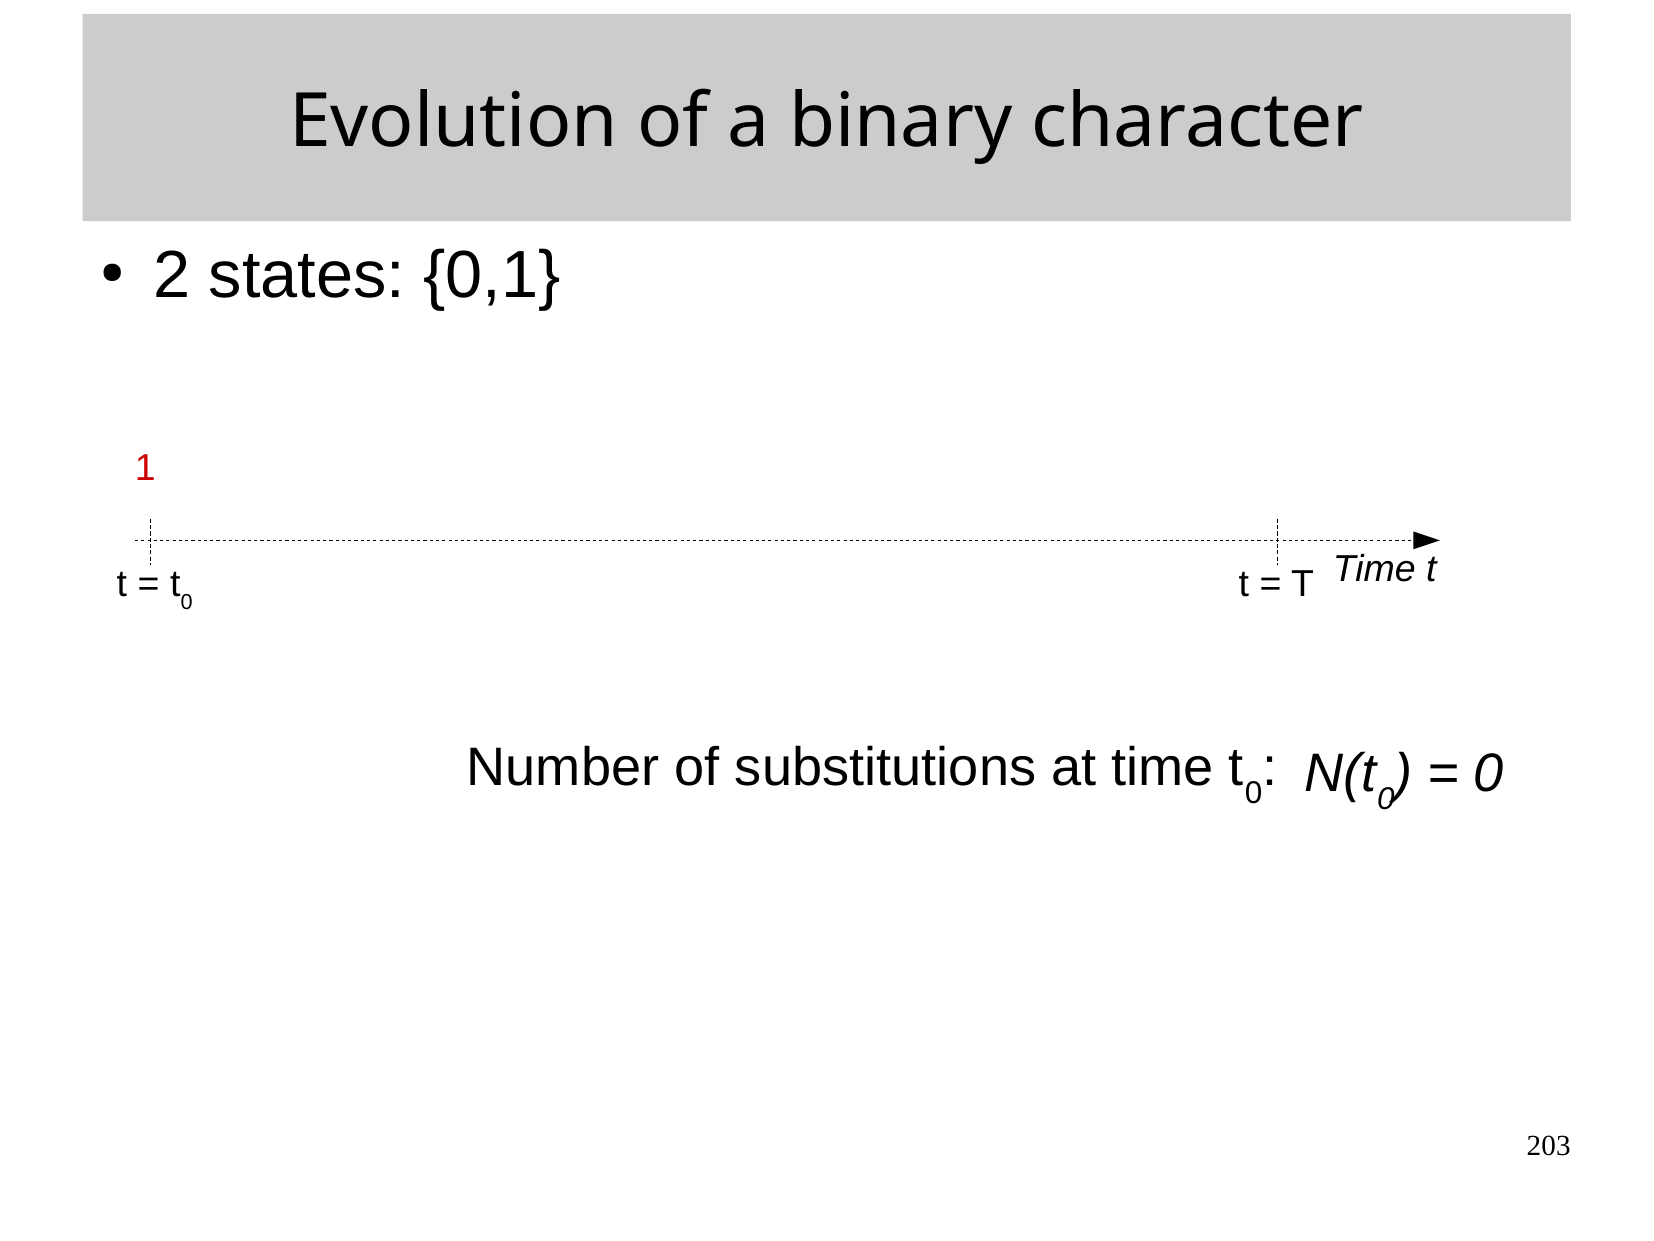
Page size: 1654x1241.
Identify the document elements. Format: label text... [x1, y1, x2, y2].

text_box Number of substitutions at time t0: [451, 729, 1337, 879]
list 2 states: {0,1} [82, 237, 1571, 421]
text_box t = t0 [101, 555, 211, 622]
text_box N(t0) = 0 [1337, 735, 1576, 824]
text_box 1 [120, 438, 196, 496]
text_box t = T [1223, 555, 1333, 613]
text_box Time t [1318, 540, 1514, 598]
title Evolution of a binary character [82, 13, 1571, 222]
